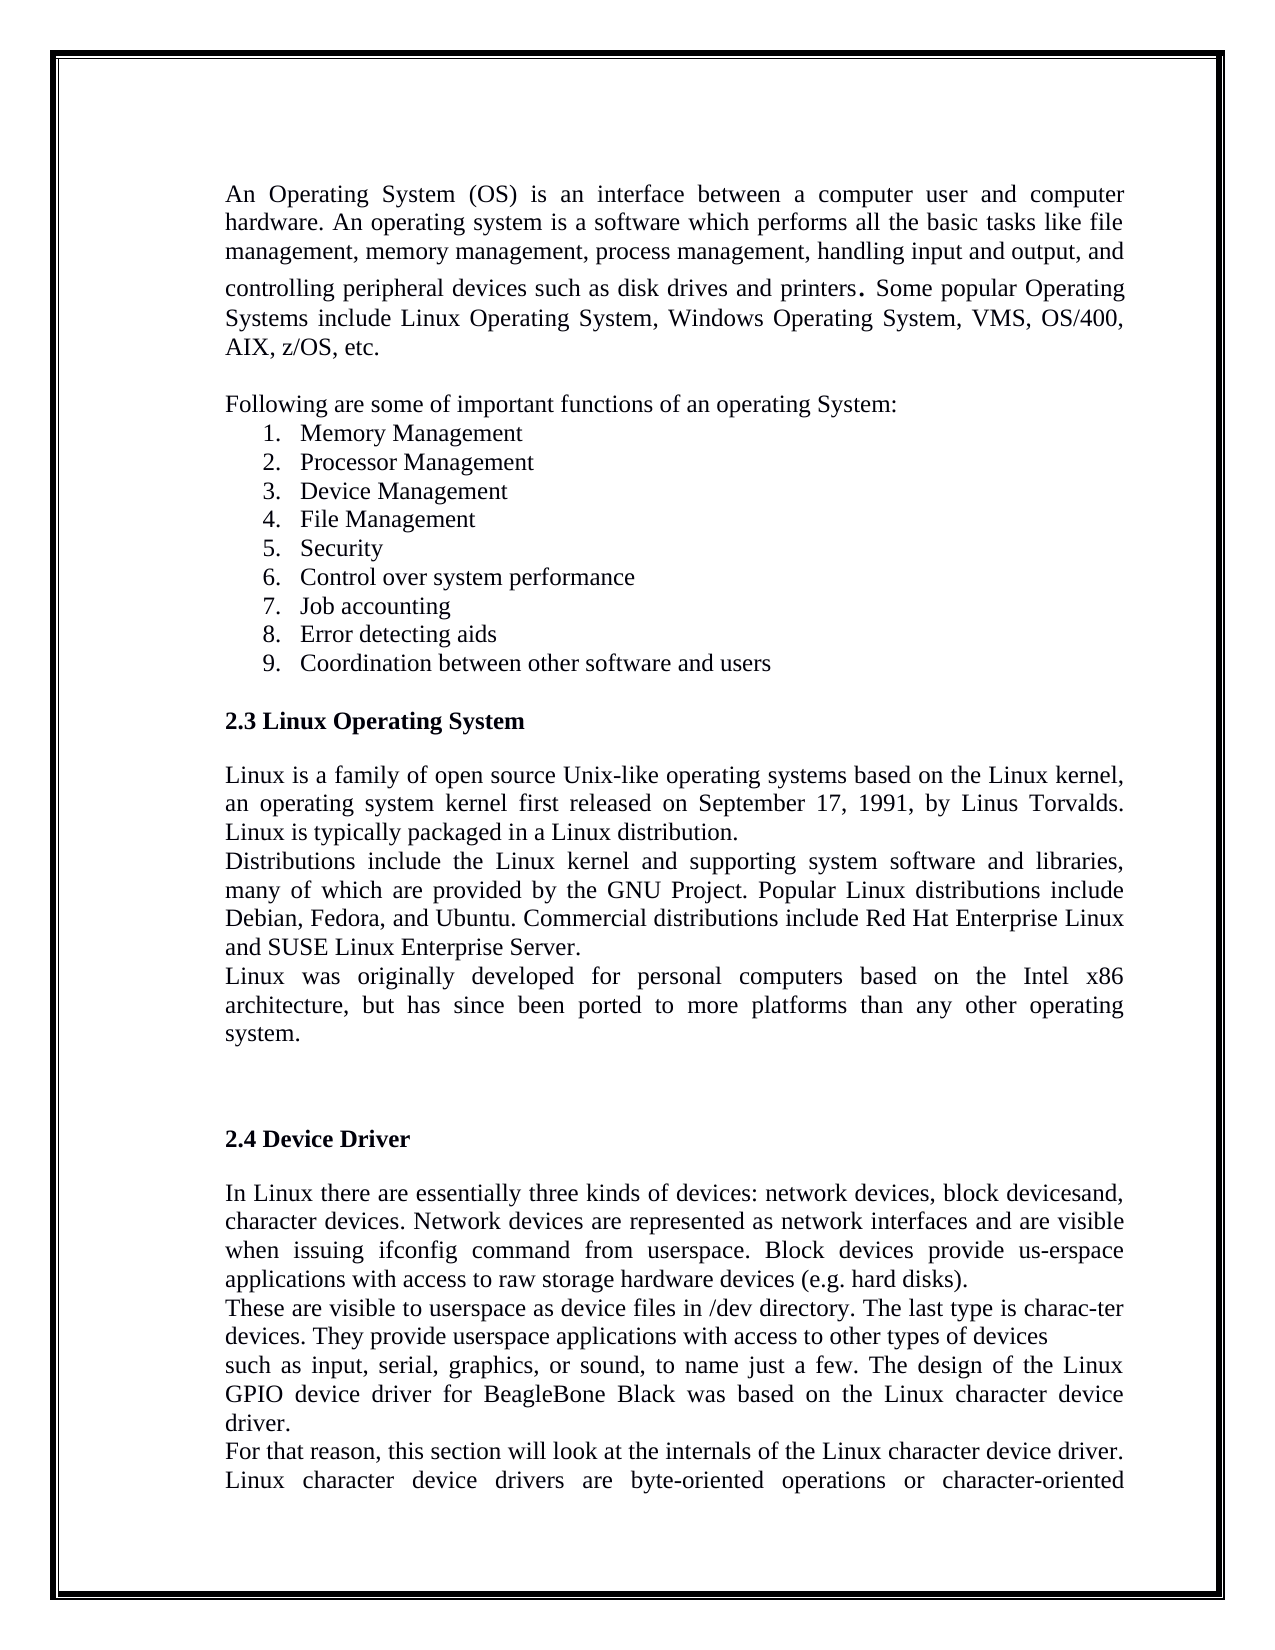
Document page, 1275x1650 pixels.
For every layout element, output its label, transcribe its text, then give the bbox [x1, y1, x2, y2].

text Distributions include the Linux kernel and supporting system software and libraries, many of which are provided by the GNU Project. Popular Linux distributions include Debian, Fedora, and Ubuntu. Commercial distributions include Red Hat Enterprise Linux and SUSE Linux Enterprise Server. [225, 846, 1125, 961]
list Coordination between other software and users [262, 648, 1125, 677]
list Control over system performance [262, 562, 1125, 591]
list File Management [262, 504, 1125, 533]
list Processor Management [262, 447, 1125, 476]
text For that reason, this section will look at the internals of the Linux character device driver. Linux character device drivers are byte-oriented operations or character-oriented [225, 1436, 1125, 1494]
text Linux is a family of open source Unix-like operating systems based on the Linux kernel, an operating system kernel first released on September 17, 1991, by Linus Torvalds. Linux is typically packaged in a Linux distribution. [225, 760, 1125, 846]
list Device Management [262, 476, 1125, 504]
list Memory Management [262, 418, 1125, 447]
list Job accounting [262, 591, 1125, 619]
text An Operating System (OS) is an interface between a computer user and computer hardware. An operating system is a software which performs all the basic tasks like file management, memory management, process management, handling input and output, and controlling peripheral devices such as disk drives and printers. Some popular Operating Systems include Linux Operating System, Windows Operating System, VMS, OS/400, AIX, z/OS, etc. [225, 179, 1125, 361]
text Following are some of important functions of an operating System: [225, 389, 1125, 418]
list Error detecting aids [262, 619, 1125, 648]
list Security [262, 533, 1125, 562]
text Linux was originally developed for personal computers based on the Intel x86 architecture, but has since been ported to more platforms than any other operating system. [225, 961, 1125, 1047]
text 2.3 Linux Operating System [225, 706, 1125, 734]
text These are visible to userspace as device files in /dev directory. The last type is charac-ter devices. They provide userspace applications with access to other types of devices [225, 1293, 1125, 1350]
text such as input, serial, graphics, or sound, to name just a few. The design of the Linux GPIO device driver for BeagleBone Black was based on the Linux character device driver. [225, 1350, 1125, 1436]
text In Linux there are essentially three kinds of devices: network devices, block devicesand, character devices. Network devices are represented as network interfaces and are visible when issuing ifconfig command from userspace. Block devices provide us-erspace applications with access to raw storage hardware devices (e.g. hard disks). [225, 1178, 1125, 1293]
text 2.4 Device Driver [225, 1124, 1125, 1153]
